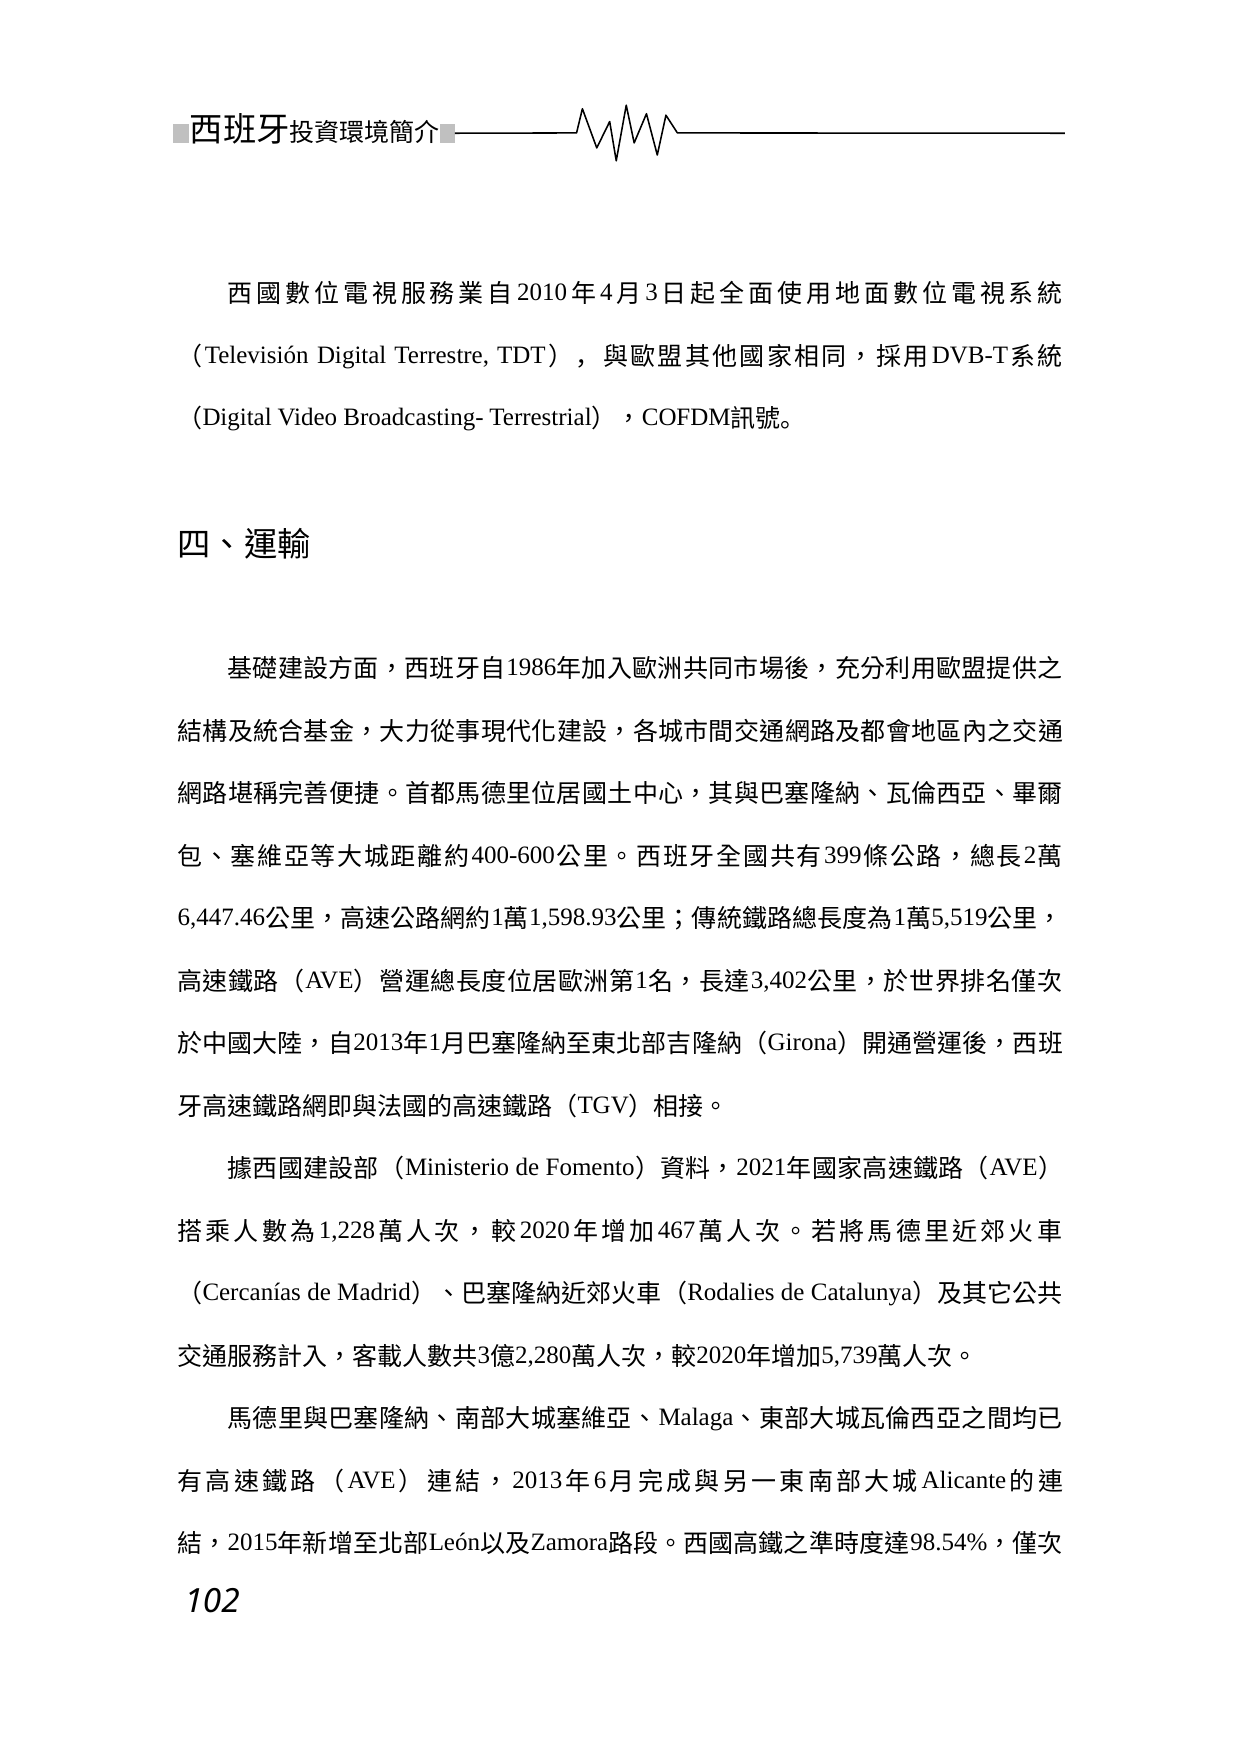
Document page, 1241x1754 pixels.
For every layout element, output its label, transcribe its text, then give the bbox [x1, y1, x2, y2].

text 四、運輸 [177, 500, 1063, 563]
text 馬德里與巴塞隆納、南部大城塞維亞、Malaga、東部大城瓦倫西亞之間均已有高速鐵路（AVE）連結，2013年6月完成與另一東南部大城Alicante的連結，2015年新增至北部León以及Zamora路段。西國高鐵之準時度達98.54%，僅次 [177, 1375, 1063, 1563]
text 據西國建設部（Ministerio de Fomento）資料，2021年國家高速鐵路（AVE）搭乘人數為1,228萬人次，較2020年增加467萬人次。若將馬德里近郊火車（Cercanías de Madrid）、巴塞隆納近郊火車（Rodalies de Catalunya）及其它公共交通服務計入，客載人數共3億2,280萬人次，較2020年增加5,739萬人次。 [177, 1125, 1063, 1375]
text 基礎建設方面，西班牙自1986年加入歐洲共同市場後，充分利用歐盟提供之結構及統合基金，大力從事現代化建設，各城市間交通網路及都會地區內之交通網路堪稱完善便捷。首都馬德里位居國土中心，其與巴塞隆納、瓦倫西亞、畢爾包、塞維亞等大城距離約400-600公里。西班牙全國共有399條公路，總長2萬6,447.46公里，高速公路網約1萬1,598.93公里；傳統鐵路總長度為1萬5,519公里，高速鐵路（AVE）營運總長度位居歐洲第1名，長達3,402公里，於世界排名僅次於中國大陸，自2013年1月巴塞隆納至東北部吉隆納（Girona）開通營運後，西班牙高速鐵路網即與法國的高速鐵路（TGV）相接。 [177, 625, 1063, 1125]
text 西國數位電視服務業自2010年4月3日起全面使用地面數位電視系統（Televisión Digital Terrestre, TDT），與歐盟其他國家相同，採用DVB-T系統（Digital Video Broadcasting- Terrestrial），COFDM訊號。 [177, 250, 1063, 438]
